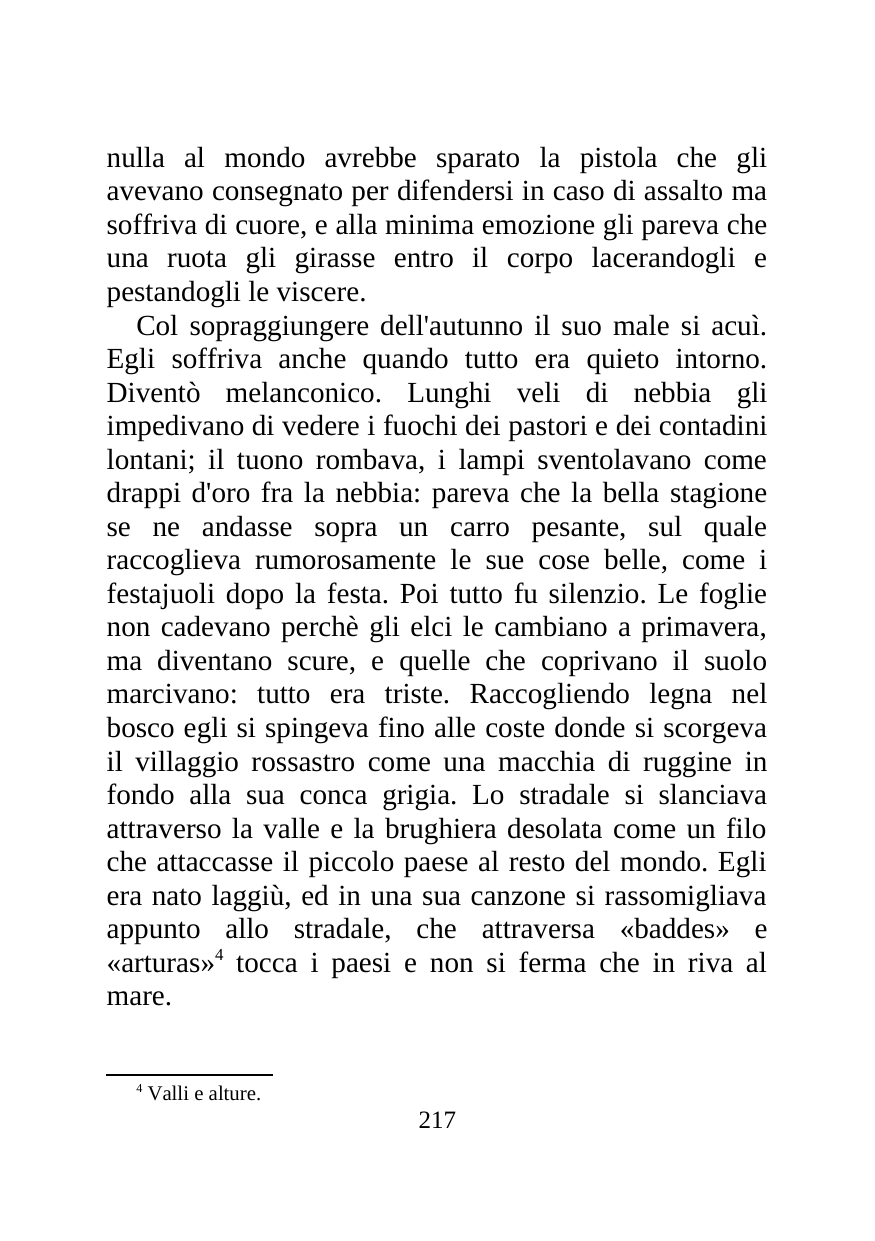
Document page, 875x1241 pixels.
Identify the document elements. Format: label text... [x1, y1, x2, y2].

text nulla al mondo avrebbe sparato la pistola che gli avevano consegnato per difendersi in caso di assalto ma soffriva di cuore, e alla minima emozione gli pareva che una ruota gli girasse entro il corpo lacerandogli e pestandogli le viscere. [106, 140, 768, 308]
text Col sopraggiungere dell'autunno il suo male si acuì. Egli soffriva anche quando tutto era quieto intorno. Diventò melanconico. Lunghi veli di nebbia gli impedivano di vedere i fuochi dei pastori e dei contadini lontani; il tuono rombava, i lampi sventolavano come drappi d'oro fra la nebbia: pareva che la bella stagione se ne andasse sopra un carro pesante, sul quale raccoglieva rumorosamente le sue cose belle, come i festajuoli dopo la festa. Poi tutto fu silenzio. Le foglie non cadevano perchè gli elci le cambiano a primavera, ma diventano scure, e quelle che coprivano il suolo marcivano: tutto era triste. Raccogliendo legna nel bosco egli si spingeva fino alle coste donde si scorgeva il villaggio rossastro come una macchia di ruggine in fondo alla sua conca grigia. Lo stradale si slanciava attraverso la valle e la brughiera desolata come un filo che attaccasse il piccolo paese al resto del mondo. Egli era nato laggiù, ed in una sua canzone si rassomigliava appunto allo stradale, che attraversa «baddes» e «arturas» tocca i paesi e non si ferma che in riva al mare. [106, 308, 768, 1012]
text Valli e alture. [106, 1081, 768, 1105]
